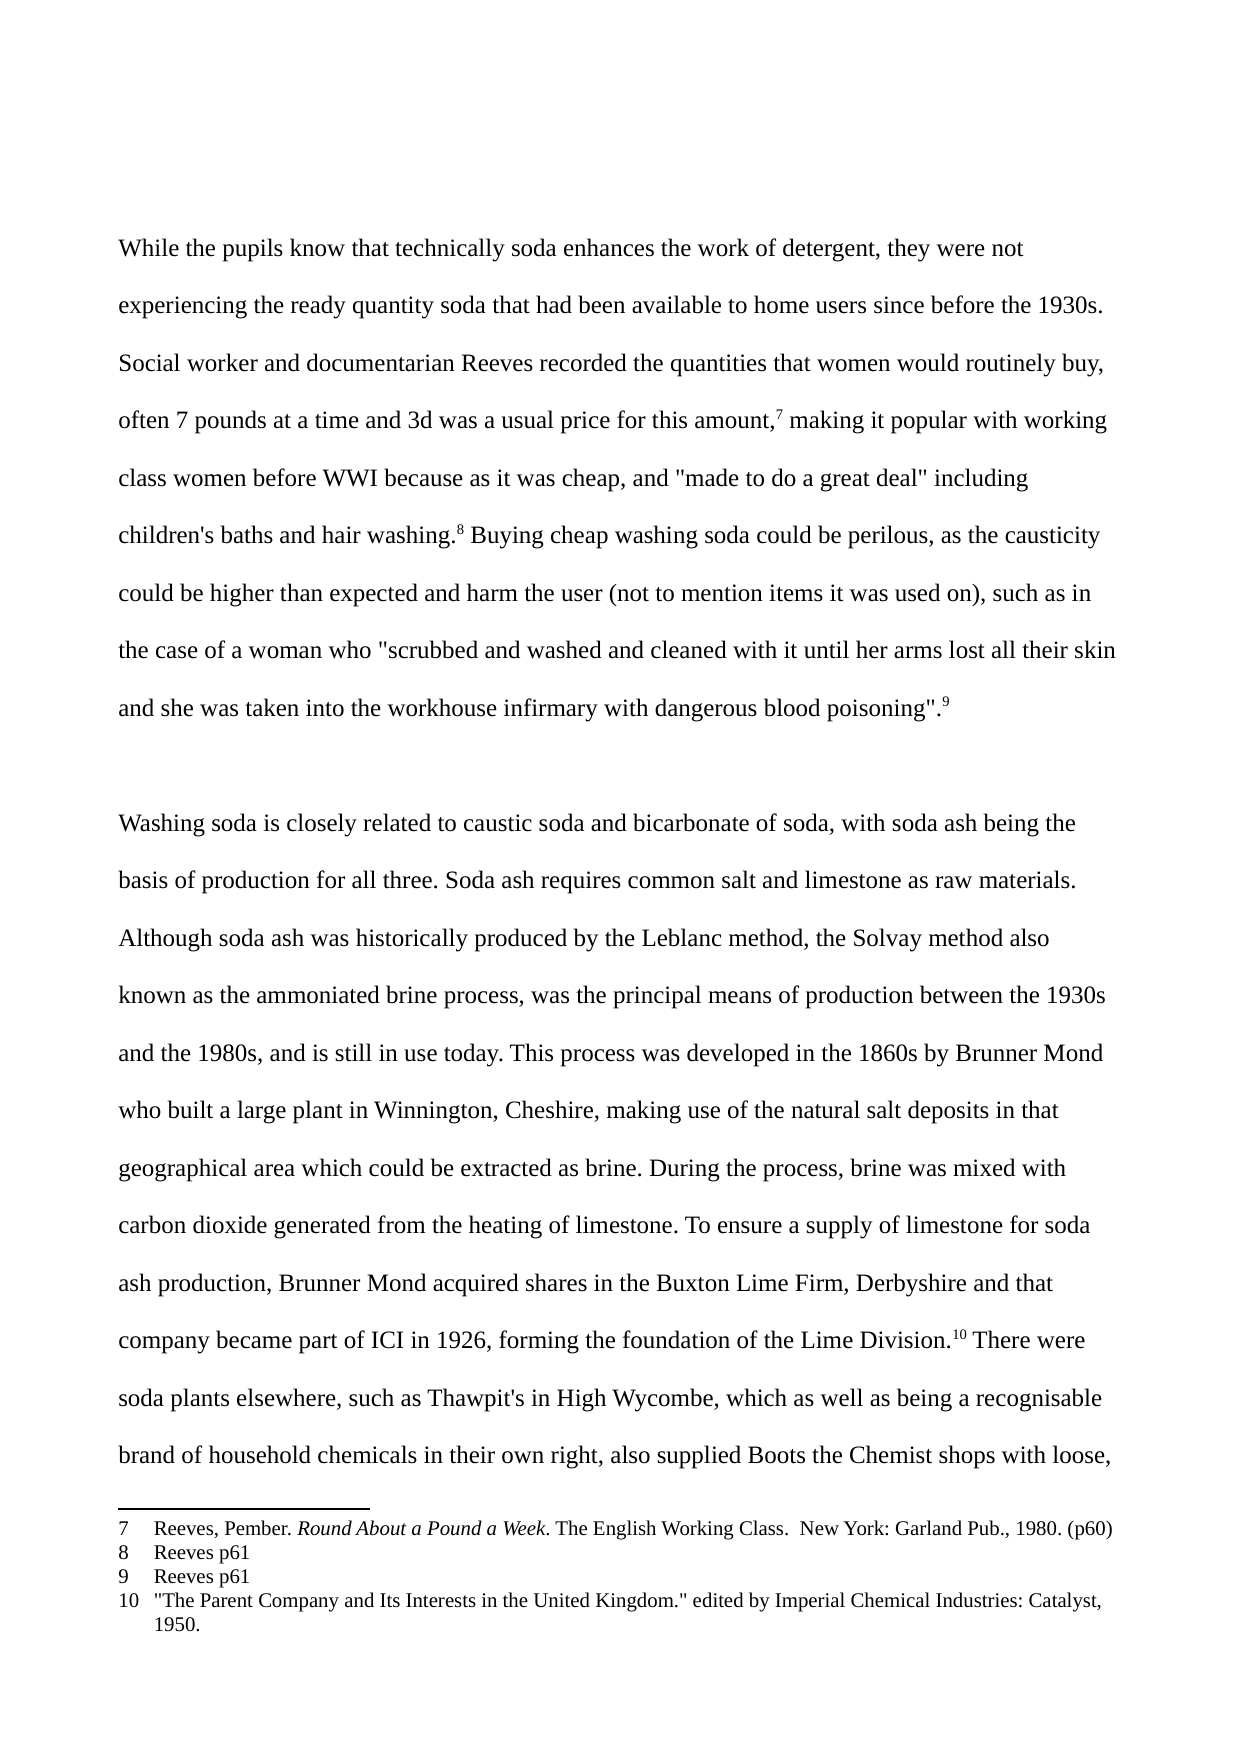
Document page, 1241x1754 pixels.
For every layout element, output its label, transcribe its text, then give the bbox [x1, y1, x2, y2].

text Reeves, Pember. Round About a Pound a Week. The English Working Class. New York: Garland Pub., 1980. (p60) [118, 1516, 1122, 1539]
text Washing soda is closely related to caustic soda and bicarbonate of soda, with soda ash being the basis of production for all three. Soda ash requires common salt and limestone as raw materials. Although soda ash was historically produced by the Leblanc method, the Solvay method also known as the ammoniated brine process, was the principal means of production between the 1930s and the 1980s, and is still in use today. This process was developed in the 1860s by Brunner Mond who built a large plant in Winnington, Cheshire, making use of the natural salt deposits in that geographical area which could be extracted as brine. During the process, brine was mixed with carbon dioxide generated from the heating of limestone. To ensure a supply of limestone for soda ash production, Brunner Mond acquired shares in the Buxton Lime Firm, Derbyshire and that company became part of ICI in 1926, forming the foundation of the Lime Division. There were soda plants elsewhere, such as Thawpit's in High Wycombe, which as well as being a recognisable brand of household chemicals in their own right, also supplied Boots the Chemist shops with loose, [118, 808, 1122, 1469]
text Reeves p61 [118, 1564, 1122, 1588]
text Reeves p61 [118, 1539, 1122, 1564]
text "The Parent Company and Its Interests in the United Kingdom." edited by Imperial Chemical Industries: Catalyst, 1950. [118, 1588, 1122, 1636]
text While the pupils know that technically soda enhances the work of detergent, they were not experiencing the ready quantity soda that had been available to home users since before the 1930s. Social worker and documentarian Reeves recorded the quantities that women would routinely buy, often 7 pounds at a time and 3d was a usual price for this amount, making it popular with working class women before WWI because as it was cheap, and "made to do a great deal" including children's baths and hair washing. Buying cheap washing soda could be perilous, as the causticity could be higher than expected and harm the user (not to mention items it was used on), such as in the case of a woman who "scrubbed and washed and cleaned with it until her arms lost all their skin and she was taken into the workhouse infirmary with dangerous blood poisoning". [118, 233, 1122, 722]
